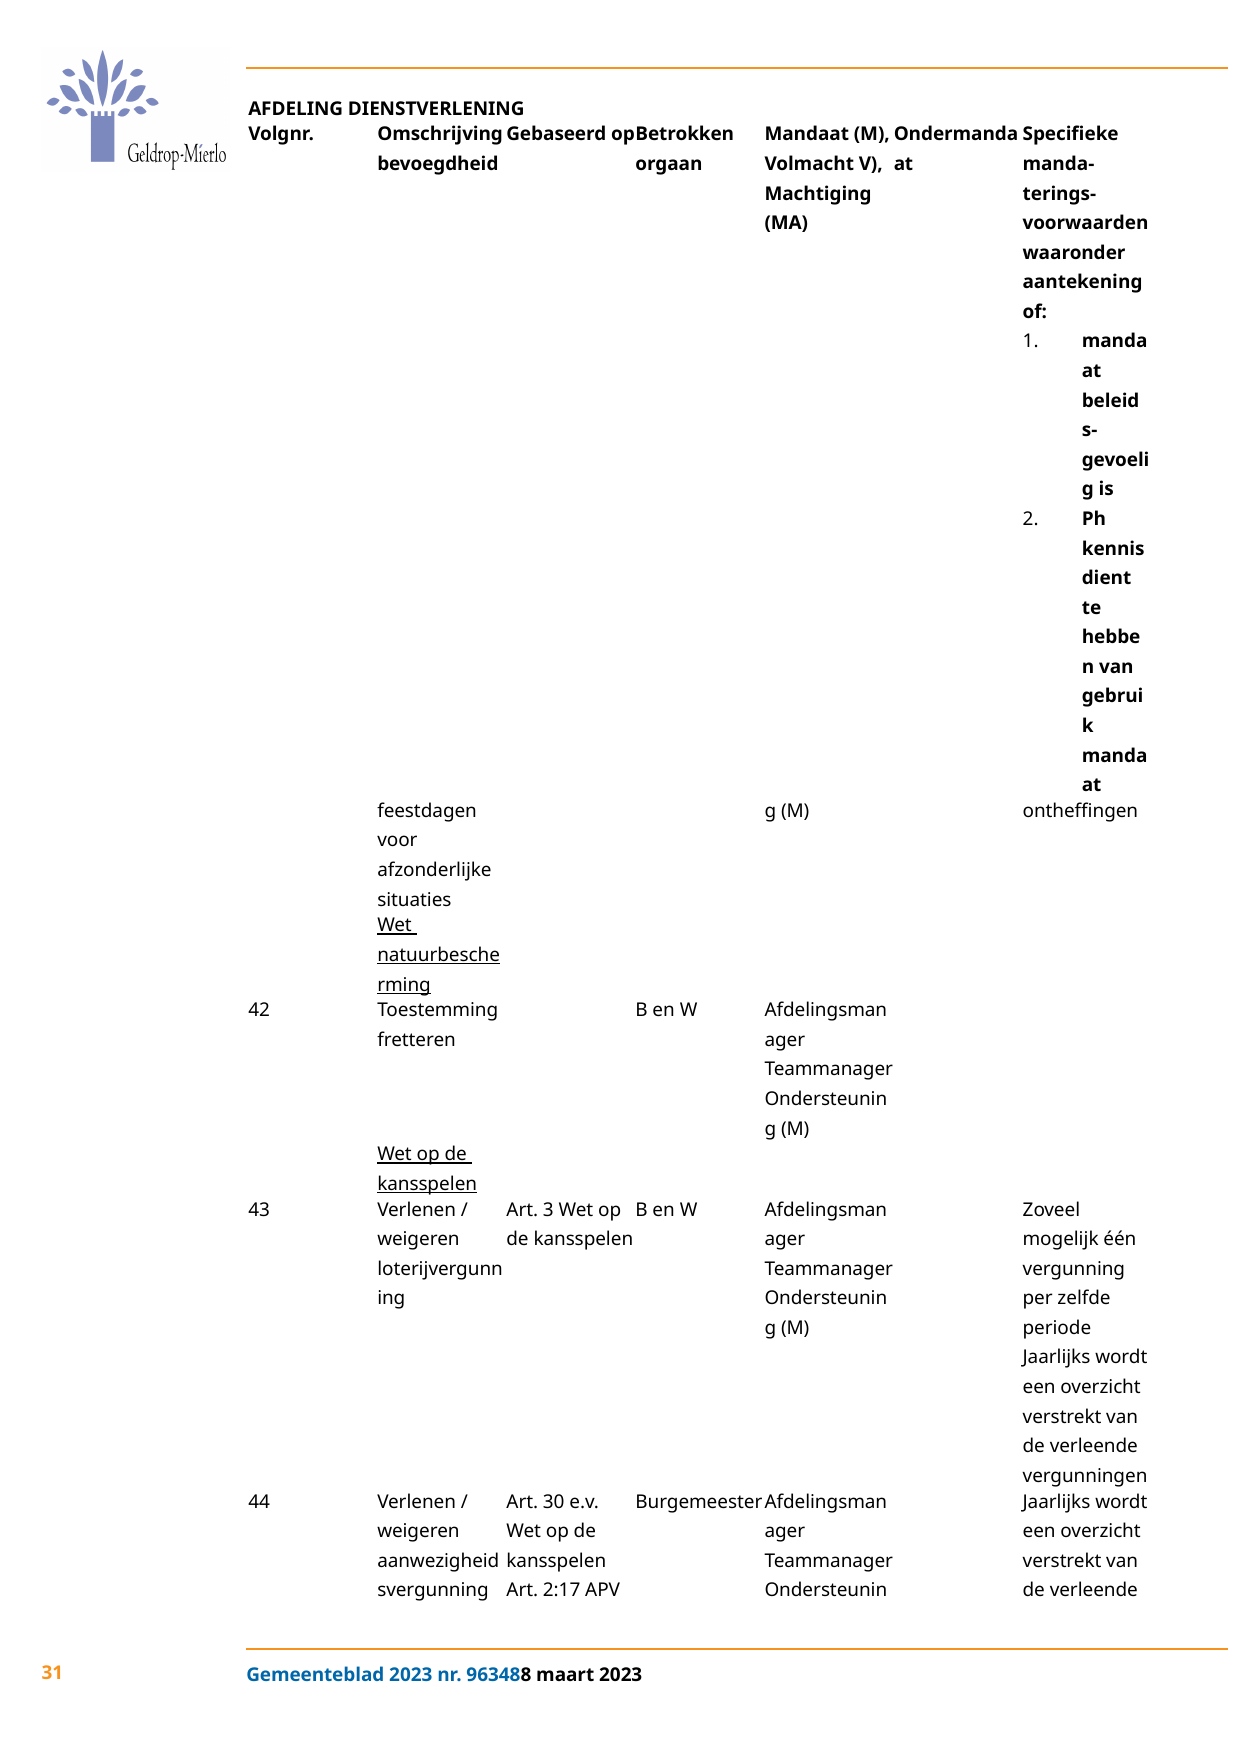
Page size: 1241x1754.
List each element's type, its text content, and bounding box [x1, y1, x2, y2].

table_cell 44 [248, 1488, 377, 1602]
table_cell [894, 912, 1022, 996]
table_cell [894, 1488, 1022, 1602]
table_cell [506, 797, 635, 912]
table_cell [894, 1196, 1022, 1488]
table_cell [248, 1141, 377, 1196]
table_cell [506, 996, 635, 1141]
table_cell Specifieke manda­terings­voorwaar­den waaronder aantekening of: mandaat beleids­gevoelig is Ph kennis dient te hebben van gebruik mandaat [1023, 121, 1152, 797]
table_cell Betrokken orgaan [635, 121, 764, 797]
table_cell Art. 30 e.v. Wet op de kansspelen Art. 2:17 APV [506, 1488, 635, 1602]
table_cell [635, 797, 764, 912]
table_cell Volgnr. [248, 121, 377, 797]
table_cell Ondermandaat [894, 121, 1022, 797]
table_header AFDELING DIENSTVERLENING [248, 95, 1152, 121]
table_cell [635, 912, 764, 996]
table_cell 43 [248, 1196, 377, 1488]
table_cell [635, 1141, 764, 1196]
table_cell Art. 3 Wet op de kansspelen [506, 1196, 635, 1488]
table_cell [506, 1141, 635, 1196]
table_cell g (M) [764, 797, 893, 912]
table_cell [248, 797, 377, 912]
table_cell Verlenen / weigeren aanwezigheidsvergunning [377, 1488, 506, 1602]
table_cell Jaarlijks wordt een overzicht verstrekt van de verleende [1023, 1488, 1152, 1602]
table_cell Mandaat (M), Volmacht V), Machtiging (MA) [764, 121, 893, 797]
table_cell [248, 912, 377, 996]
table_cell [1023, 996, 1152, 1141]
table_cell [764, 912, 893, 996]
table_cell ontheffingen [1023, 797, 1152, 912]
table_cell [894, 996, 1022, 1141]
table_cell Afdelingsmanager Teammanager Ondersteuning (M) [764, 996, 893, 1141]
table_cell Wet natuurbescherming [377, 912, 506, 996]
table_cell Toestemming fretteren [377, 996, 506, 1141]
table_cell [506, 912, 635, 996]
table_cell [1023, 912, 1152, 996]
table_cell Verlenen / weigeren loterijvergunning [377, 1196, 506, 1488]
table_cell [1023, 1141, 1152, 1196]
table_cell [764, 1141, 893, 1196]
table_cell feestdagen voor afzonderlijke situaties [377, 797, 506, 912]
table_cell Burgemeester [635, 1488, 764, 1602]
table_cell Afdelingsmanager Teammanager Ondersteuning (M) [764, 1196, 893, 1488]
table_cell [894, 1141, 1022, 1196]
picture [41, 47, 231, 172]
table_cell 42 [248, 996, 377, 1141]
table_cell Zoveel mogelijk één vergunning per zelfde periode Jaarlijks wordt een overzicht verstrekt van de verleende vergunningen [1023, 1196, 1152, 1488]
table_cell Wet op de kansspelen [377, 1141, 506, 1196]
table_cell Omschrijving bevoegdheid [377, 121, 506, 797]
table_cell Gebaseerd op [506, 121, 635, 797]
table_cell B en W [635, 996, 764, 1141]
table_cell B en W [635, 1196, 764, 1488]
table_cell Afdelingsmanager Teammanager Ondersteunin [764, 1488, 893, 1602]
table_cell [894, 797, 1022, 912]
